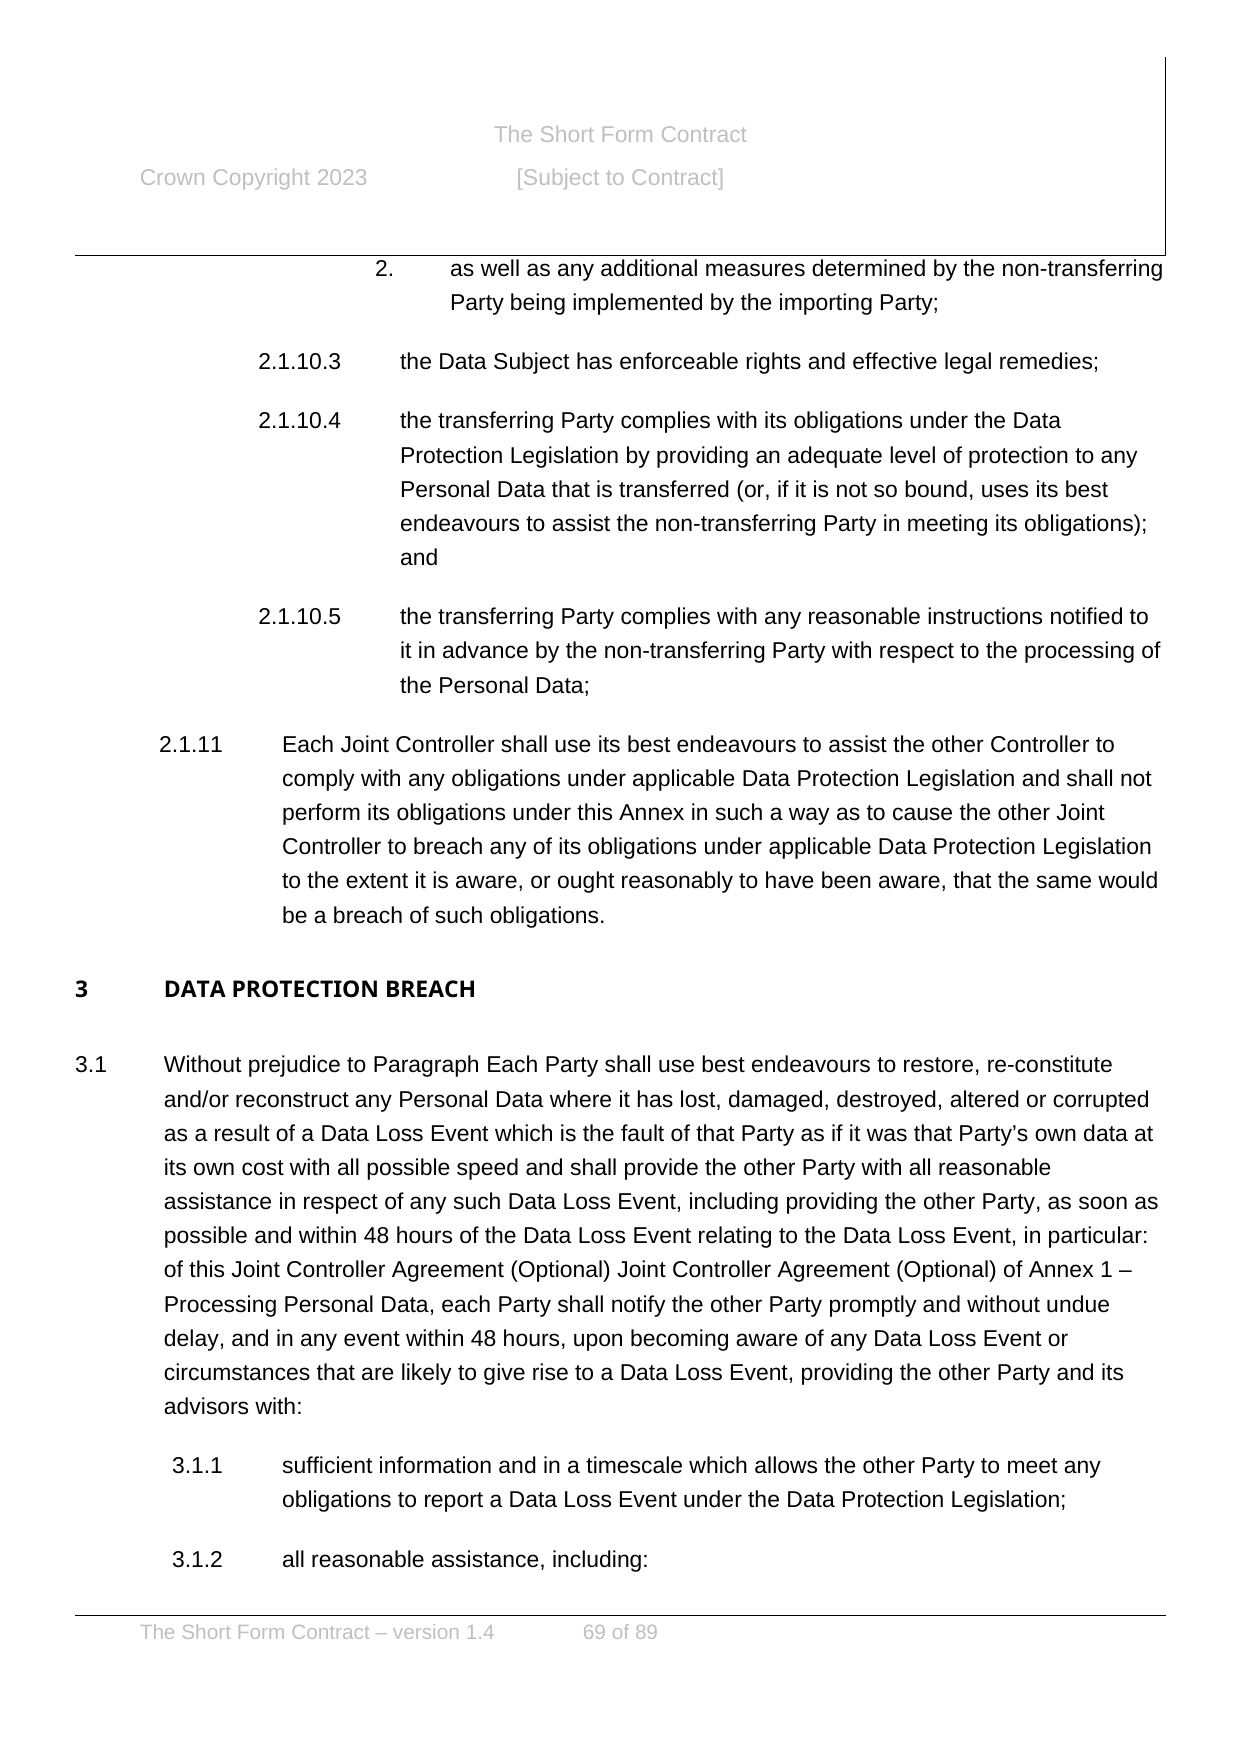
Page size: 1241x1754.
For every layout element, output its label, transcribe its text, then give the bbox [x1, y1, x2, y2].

list the transferring Party complies with its obligations under the Data Protection Legislation by providing an adequate level of protection to any Personal Data that is transferred (or, if it is not so bound, uses its best endeavours to assist the non-transferring Party in meeting its obligations); and [341, 407, 1166, 571]
list the Data Subject has enforceable rights and effective legal remedies; [341, 348, 1166, 375]
list Without prejudice to Paragraph 3.2 of this Part B Joint Controller Agreement (Optional) of Annex 1 – Processing Personal Data, each Party shall notify the other Party promptly and without undue delay, and in any event within 48 hours, upon becoming aware of any Data Loss Event or circumstances that are likely to give rise to a Data Loss Event, providing the other Party and its advisors with: [75, 1051, 1166, 1419]
list Data Protection Breach [75, 973, 1166, 1004]
subtitle as well as any additional measures determined by the non-transferring Party being implemented by the importing Party; [375, 255, 1166, 316]
list Each Joint Controller shall use its best endeavours to assist the other Controller to comply with any obligations under applicable Data Protection Legislation and shall not perform its obligations under this Annex in such a way as to cause the other Joint Controller to breach any of its obligations under applicable Data Protection Legislation to the extent it is aware, or ought reasonably to have been aware, that the same would be a breach of such obligations. [223, 731, 1166, 928]
list all reasonable assistance, including: [223, 1546, 1166, 1572]
list sufficient information and in a timescale which allows the other Party to meet any obligations to report a Data Loss Event under the Data Protection Legislation; [223, 1452, 1166, 1513]
list the transferring Party complies with any reasonable instructions notified to it in advance by the non-transferring Party with respect to the processing of the Personal Data; [341, 603, 1166, 698]
